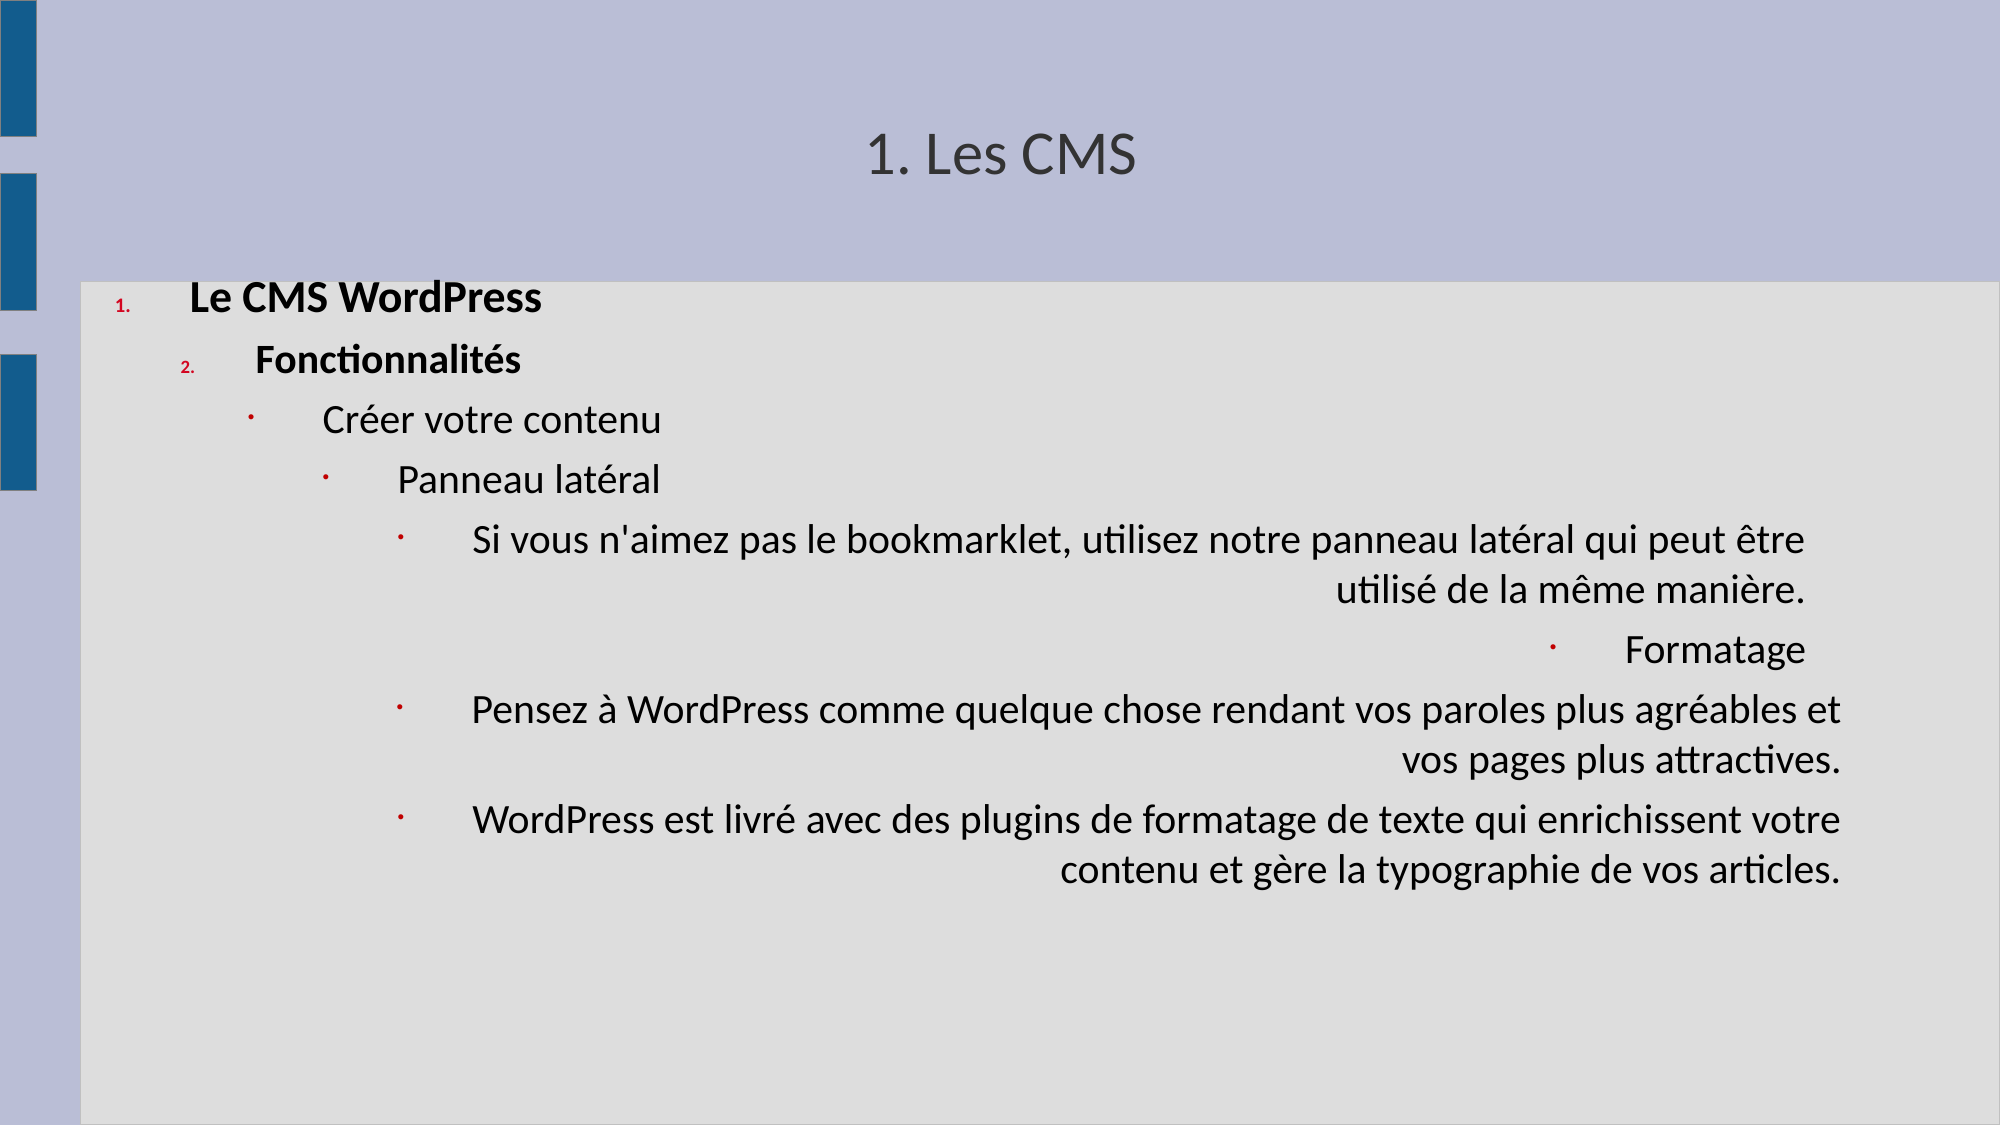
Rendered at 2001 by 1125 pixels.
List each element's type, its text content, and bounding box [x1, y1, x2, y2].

title 1. Les CMS [859, 109, 1141, 254]
text_box Le CMS WordPress Fonctionnalités Créer votre contenu Panneau latéral Si vous n'aimez pas le bookmarklet, utilisez notre panneau latéral qui peut être utilisé de la même manière. Formatage Pensez à WordPress comme quelque chose rendant vos paroles plus agréables et vos pages plus attractives. WordPress est livré avec des plugins de formatage de texte qui enrichissent votre contenu et gère la typographie de vos articles. [112, 254, 1843, 893]
